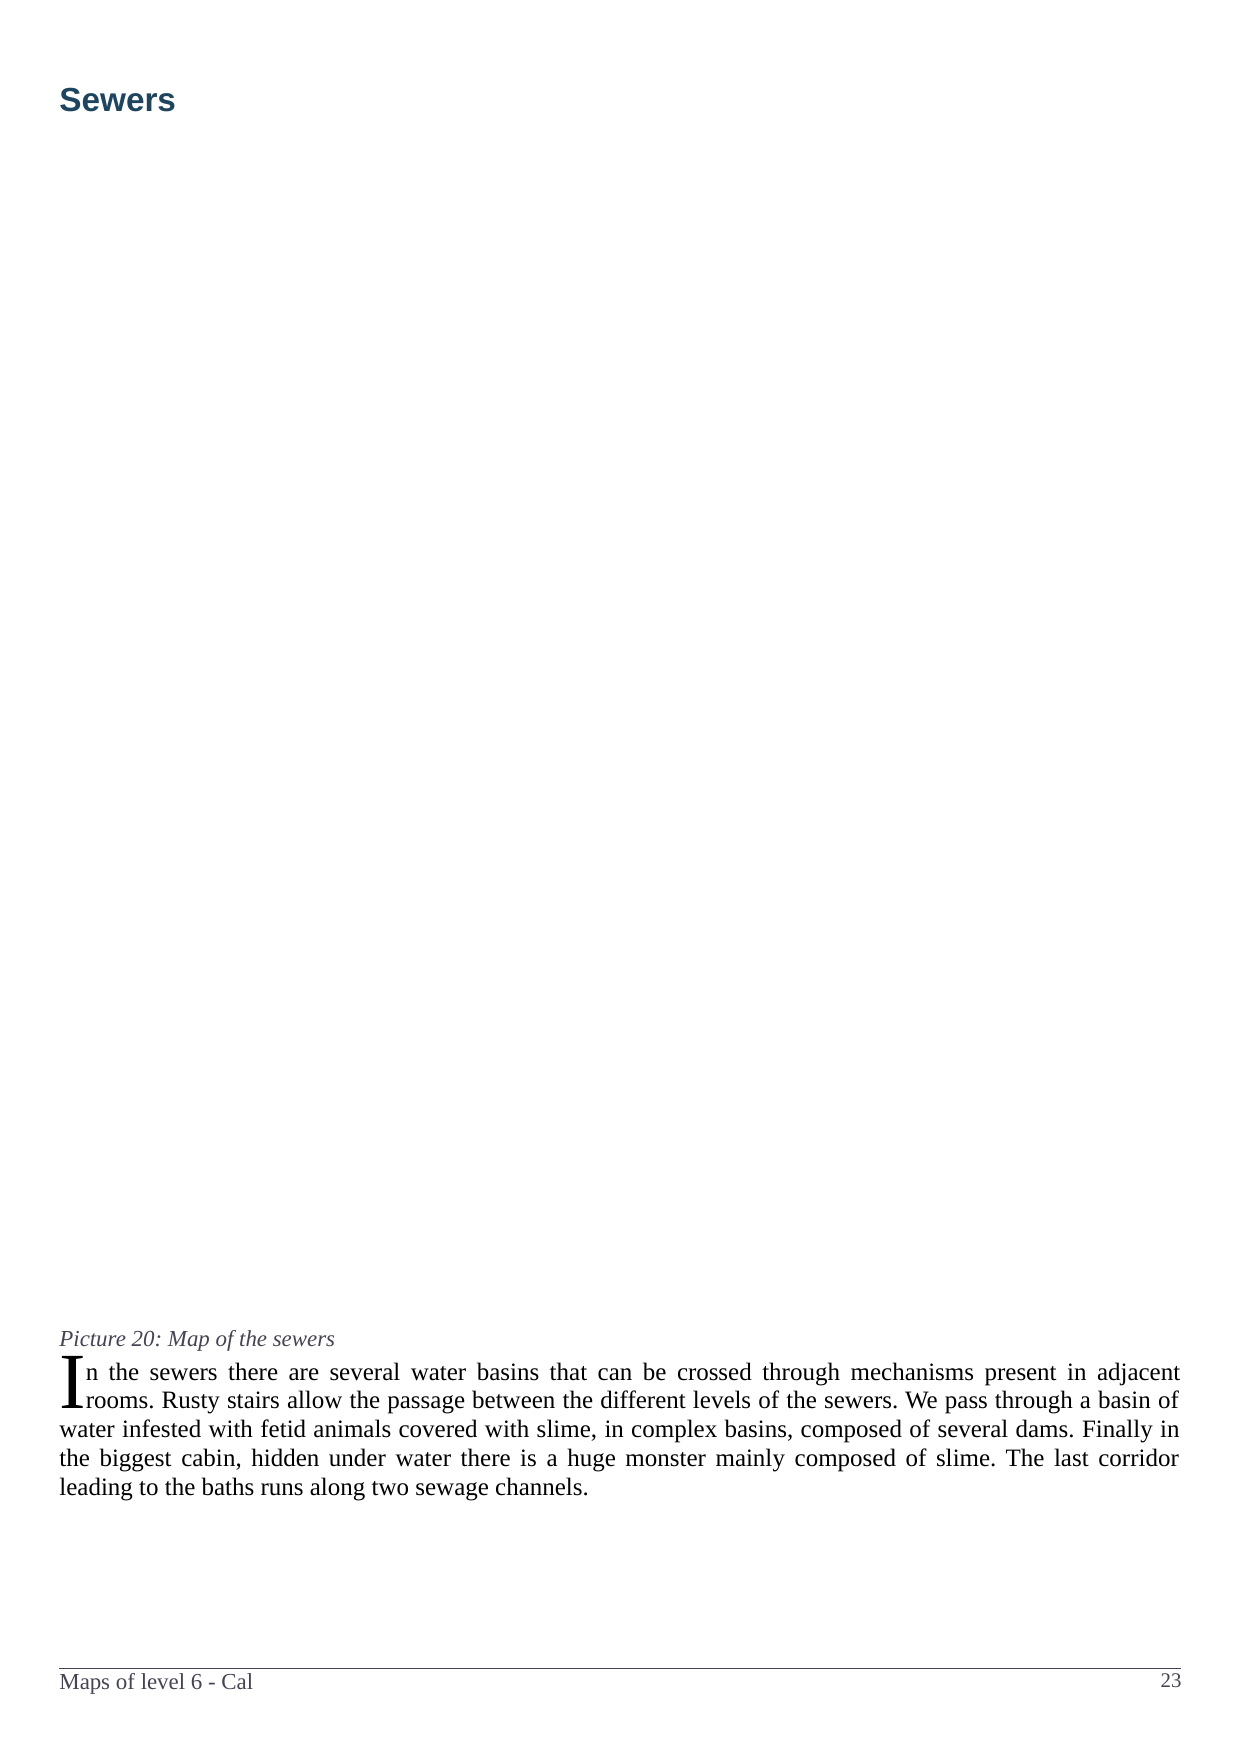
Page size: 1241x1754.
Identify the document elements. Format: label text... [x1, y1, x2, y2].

subtitle Sewers [59, 80, 1181, 118]
text In the sewers there are several water basins that can be crossed through mechanisms present in adjacent rooms. Rusty stairs allow the passage between the different levels of the sewers. We pass through a basin of water infested with fetid animals covered with slime, in complex basins, composed of several dams. Finally in the biggest cabin, hidden under water there is a huge monster mainly composed of slime. The last corridor leading to the baths runs along two sewage channels. [59, 1357, 1181, 1501]
text Picture 20: Map of the sewers [59, 143, 1181, 1351]
